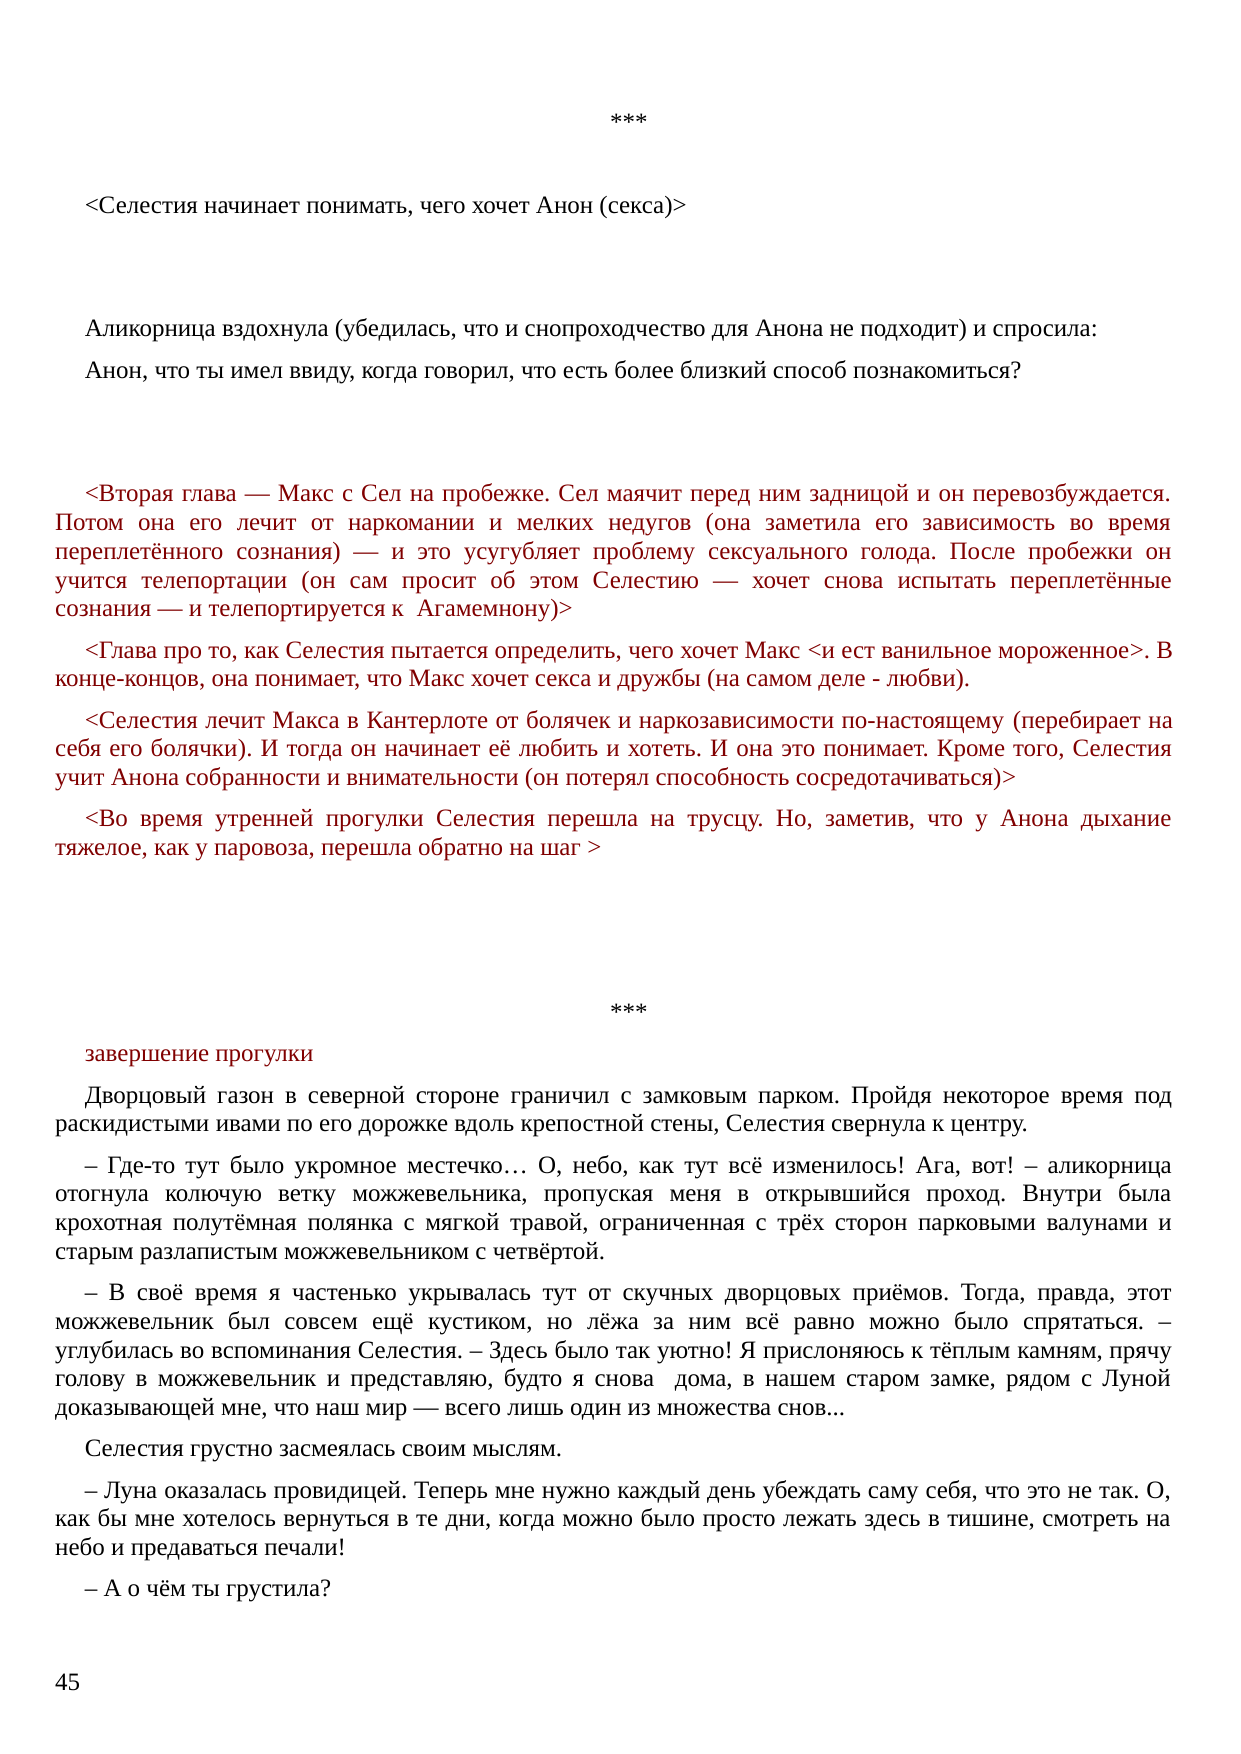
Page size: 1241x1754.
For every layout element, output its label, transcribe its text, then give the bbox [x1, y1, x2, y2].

text *** [55, 107, 1173, 136]
text <Глава про то, как Селестия пытается определить, чего хочет Макс <и ест ванильное мороженное>. В конце-концов, она понимает, что Макс хочет секса и дружбы (на самом деле - любви). [55, 635, 1173, 692]
text *** [55, 997, 1173, 1026]
text завершение прогулки [55, 1038, 1173, 1067]
text – В своё время я частенько укрывалась тут от скучных дворцовых приёмов. Тогда, правда, этот можжевельник был совсем ещё кустиком, но лёжа за ним всё равно можно было спрятаться. – углубилась во вспоминания Селестия. – Здесь было так уютно! Я прислоняюсь к тёплым камням, прячу голову в можжевельник и представляю, будто я снова дома, в нашем старом замке, рядом с Луной доказывающей мне, что наш мир — всего лишь один из множества снов... [55, 1277, 1173, 1421]
text <Селестия начинает понимать, чего хочет Анон (секса)> [55, 190, 1173, 218]
text – А о чём ты грустила? [55, 1573, 1173, 1602]
text – Луна оказалась провидицей. Теперь мне нужно каждый день убеждать саму себя, что это не так. О, как бы мне хотелось вернуться в те дни, когда можно было просто лежать здесь в тишине, смотреть на небо и предаваться печали! [55, 1475, 1173, 1561]
text Дворцовый газон в северной стороне граничил с замковым парком. Пройдя некоторое время под раскидистыми ивами по его дорожке вдоль крепостной стены, Селестия свернула к центру. [55, 1080, 1173, 1137]
text <Во время утренней прогулки Селестия перешла на трусцу. Но, заметив, что у Анона дыхание тяжелое, как у паровоза, перешла обратно на шаг > [55, 803, 1173, 861]
text <Селестия лечит Макса в Кантерлоте от болячек и наркозависимости по-настоящему (перебирает на себя его болячки). И тогда он начинает её любить и хотеть. И она это понимает. Кроме того, Селестия учит Анона собранности и внимательности (он потерял способность сосредотачиваться)> [55, 705, 1173, 791]
text Селестия грустно засмеялась своим мыслям. [55, 1433, 1173, 1462]
text <Вторая глава — Макс с Сел на пробежке. Сел маячит перед ним задницой и он перевозбуждается. Потом она его лечит от наркомании и мелких недугов (она заметила его зависимость во время переплетённого сознания) — и это усугубляет проблему сексуального голода. После пробежки он учится телепортации (он сам просит об этом Селестию — хочет снова испытать переплетённые сознания — и телепортируется к Агамемнону)> [55, 478, 1173, 622]
text Анон, что ты имел ввиду, когда говорил, что есть более близкий способ познакомиться? [55, 355, 1173, 383]
text – Где-то тут было укромное местечко… О, небо, как тут всё изменилось! Ага, вот! – аликорница отогнула колючую ветку можжевельника, пропуская меня в открывшийся проход. Внутри была крохотная полутёмная полянка с мягкой травой, ограниченная с трёх сторон парковыми валунами и старым разлапистым можжевельником с четвёртой. [55, 1150, 1173, 1265]
text Аликорница вздохнула (убедилась, что и снопроходчество для Анона не подходит) и спросила: [55, 313, 1173, 342]
